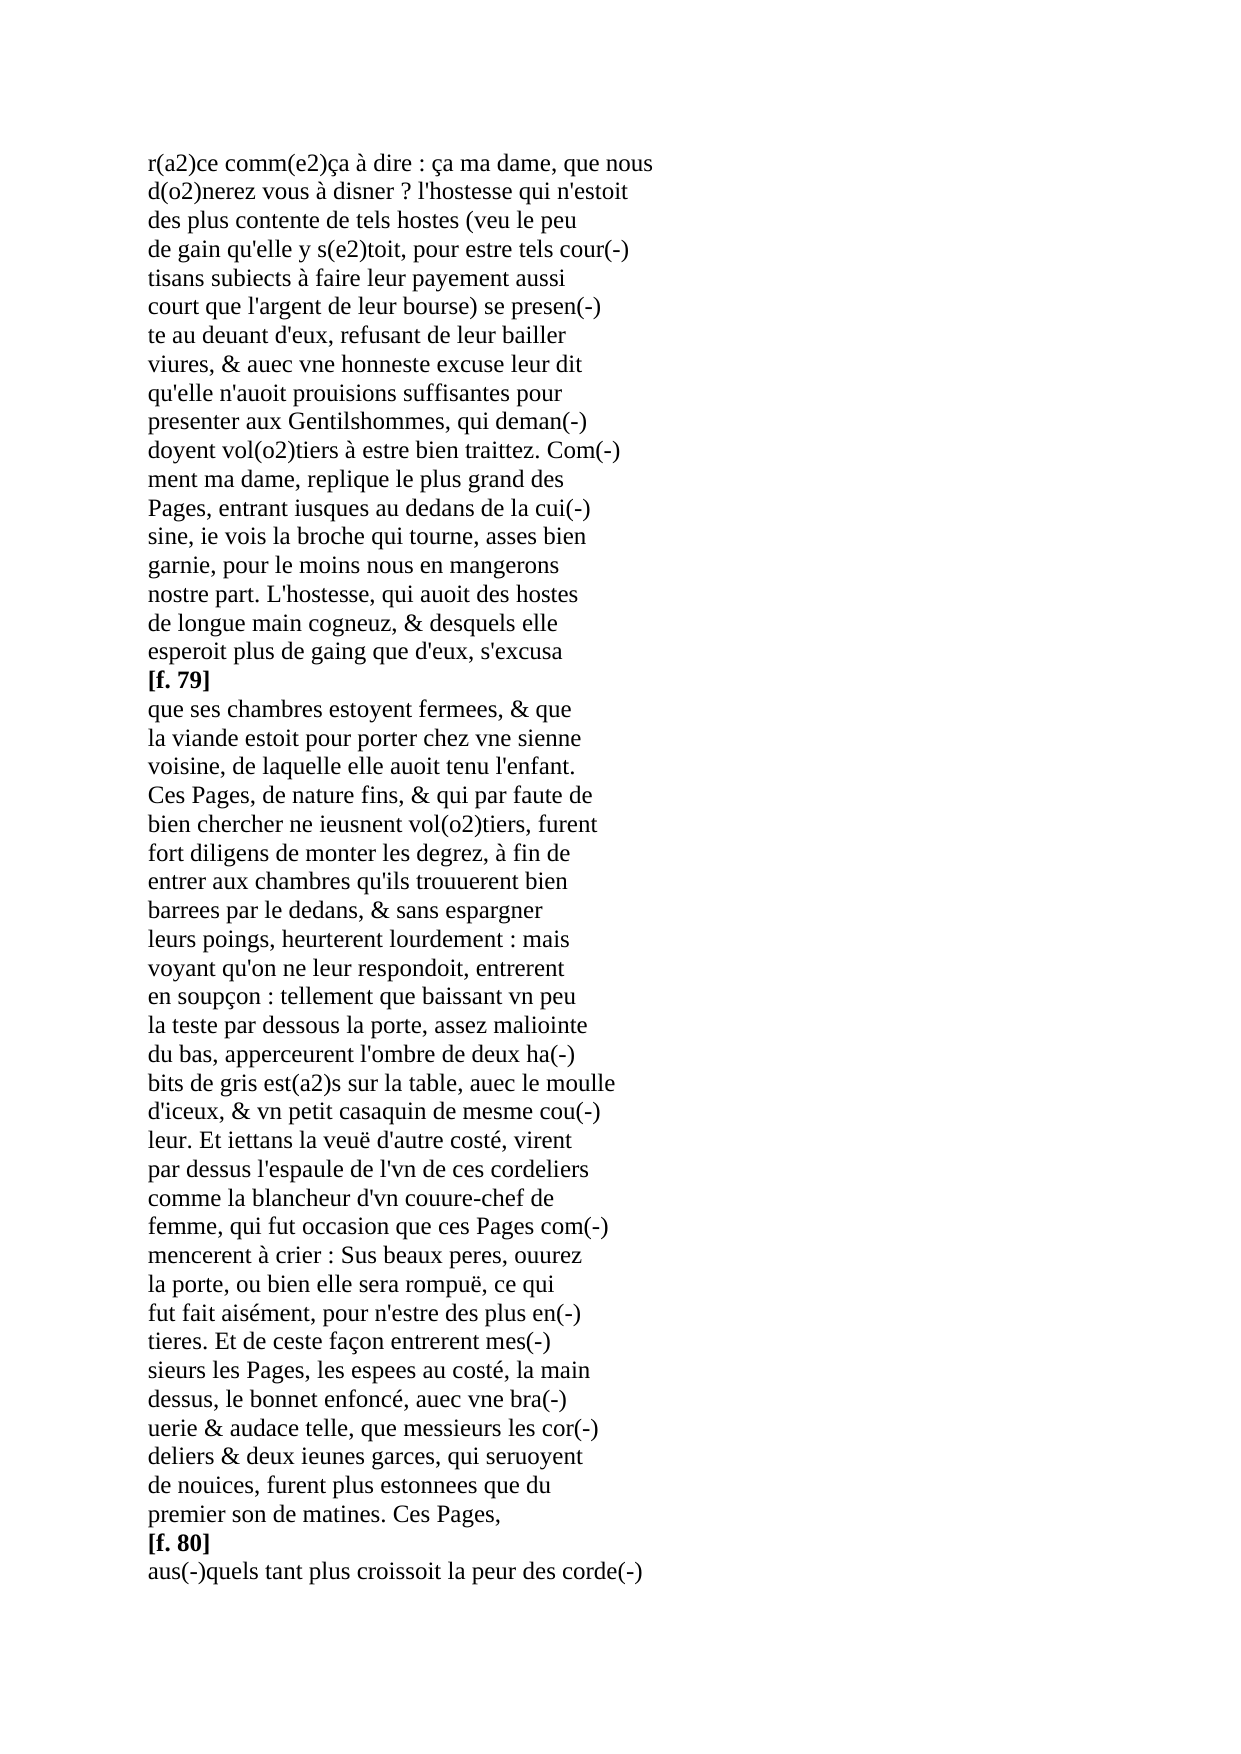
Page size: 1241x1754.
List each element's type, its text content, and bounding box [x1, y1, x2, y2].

text r(a2)ce comm(e2)ça à dire : ça ma dame, que nous d(o2)nerez vous à disner ? l'hostesse qui n'estoit des plus contente de tels hostes (veu le peu de gain qu'elle y s(e2)toit, pour estre tels cour(-) tisans subiects à faire leur payement aussi court que l'argent de leur bourse) se presen(-) te au deuant d'eux, refusant de leur bailler viures, & auec vne honneste excuse leur dit qu'elle n'auoit prouisions suffisantes pour presenter aux Gentilshommes, qui deman(-) doyent vol(o2)tiers à estre bien traittez. Com(-) ment ma dame, replique le plus grand des Pages, entrant iusques au dedans de la cui(-) sine, ie vois la broche qui tourne, asses bien garnie, pour le moins nous en mangerons nostre part. L'hostesse, qui auoit des hostes de longue main cogneuz, & desquels elle esperoit plus de gaing que d'eux, s'excusa [f. 79] que ses chambres estoyent fermees, & que la viande estoit pour porter chez vne sienne voisine, de laquelle elle auoit tenu l'enfant. Ces Pages, de nature fins, & qui par faute de bien chercher ne ieusnent vol(o2)tiers, furent fort diligens de monter les degrez, à fin de entrer aux chambres qu'ils trouuerent bien barrees par le dedans, & sans espargner leurs poings, heurterent lourdement : mais voyant qu'on ne leur respondoit, entrerent en soupçon : tellement que baissant vn peu la teste par dessous la porte, assez maliointe du bas, apperceurent l'ombre de deux ha(-) bits de gris est(a2)s sur la table, auec le moulle d'iceux, & vn petit casaquin de mesme cou(-) leur. Et iettans la veuë d'autre costé, virent par dessus l'espaule de l'vn de ces cordeliers comme la blancheur d'vn couure-chef de femme, qui fut occasion que ces Pages com(-) mencerent à crier : Sus beaux peres, ouurez la porte, ou bien elle sera rompuë, ce qui fut fait aisément, pour n'estre des plus en(-) tieres. Et de ceste façon entrerent mes(-) sieurs les Pages, les espees au costé, la main dessus, le bonnet enfoncé, auec vne bra(-) uerie & audace telle, que messieurs les cor(-) deliers & deux ieunes garces, qui seruoyent de nouices, furent plus estonnees que du premier son de matines. Ces Pages, [f. 80] aus(-)quels tant plus croissoit la peur des corde(-) [148, 148, 1093, 1585]
